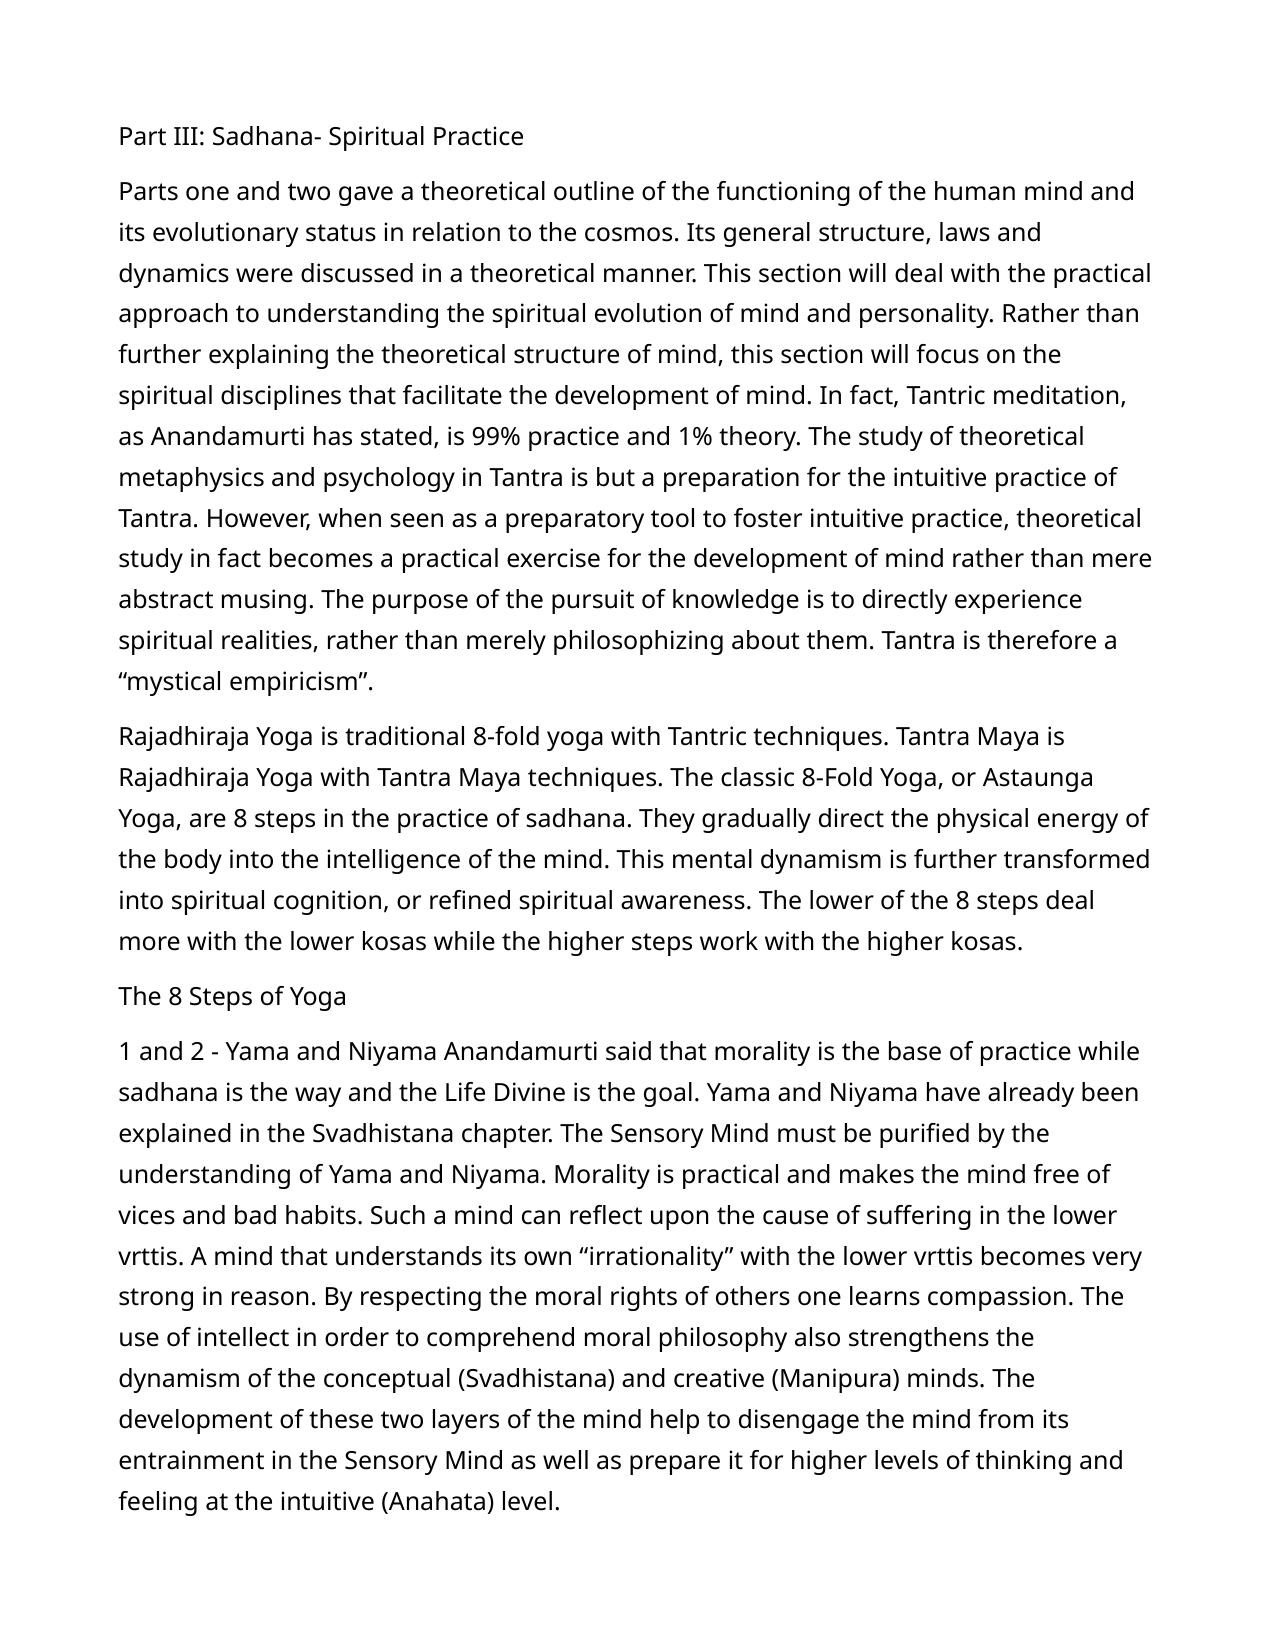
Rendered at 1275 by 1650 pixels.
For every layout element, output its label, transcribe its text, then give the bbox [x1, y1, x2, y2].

text The 8 Steps of Yoga [118, 978, 1157, 1013]
text 1 and 2 - Yama and Niyama Anandamurti said that morality is the base of practice while sadhana is the way and the Life Divine is the goal. Yama and Niyama have already been explained in the Svadhistana chapter. The Sensory Mind must be purified by the understanding of Yama and Niyama. Morality is practical and makes the mind free of vices and bad habits. Such a mind can reflect upon the cause of suffering in the lower vrttis. A mind that understands its own “irrationality” with the lower vrttis becomes very strong in reason. By respecting the moral rights of others one learns compassion. The use of intellect in order to comprehend moral philosophy also strengthens the dynamism of the conceptual (Svadhistana) and creative (Manipura) minds. The development of these two layers of the mind help to disengage the mind from its entrainment in the Sensory Mind as well as prepare it for higher levels of thinking and feeling at the intuitive (Anahata) level. [118, 1034, 1157, 1517]
text Part III: Sadhana- Spiritual Practice [118, 118, 1157, 152]
text Rajadhiraja Yoga is traditional 8-fold yoga with Tantric techniques. Tantra Maya is Rajadhiraja Yoga with Tantra Maya techniques. The classic 8-Fold Yoga, or Astaunga Yoga, are 8 steps in the practice of sadhana. They gradually direct the physical energy of the body into the intelligence of the mind. This mental dynamism is further transformed into spiritual cognition, or refined spiritual awareness. The lower of the 8 steps deal more with the lower kosas while the higher steps work with the higher kosas. [118, 719, 1157, 957]
text Parts one and two gave a theoretical outline of the functioning of the human mind and its evolutionary status in relation to the cosmos. Its general structure, laws and dynamics were discussed in a theoretical manner. This section will deal with the practical approach to understanding the spiritual evolution of mind and personality. Rather than further explaining the theoretical structure of mind, this section will focus on the spiritual disciplines that facilitate the development of mind. In fact, Tantric meditation, as Anandamurti has stated, is 99% practice and 1% theory. The study of theoretical metaphysics and psychology in Tantra is but a preparation for the intuitive practice of Tantra. However, when seen as a preparatory tool to foster intuitive practice, theoretical study in fact becomes a practical exercise for the development of mind rather than mere abstract musing. The purpose of the pursuit of knowledge is to directly experience spiritual realities, rather than merely philosophizing about them. Tantra is therefore a “mystical empiricism”. [118, 173, 1157, 698]
